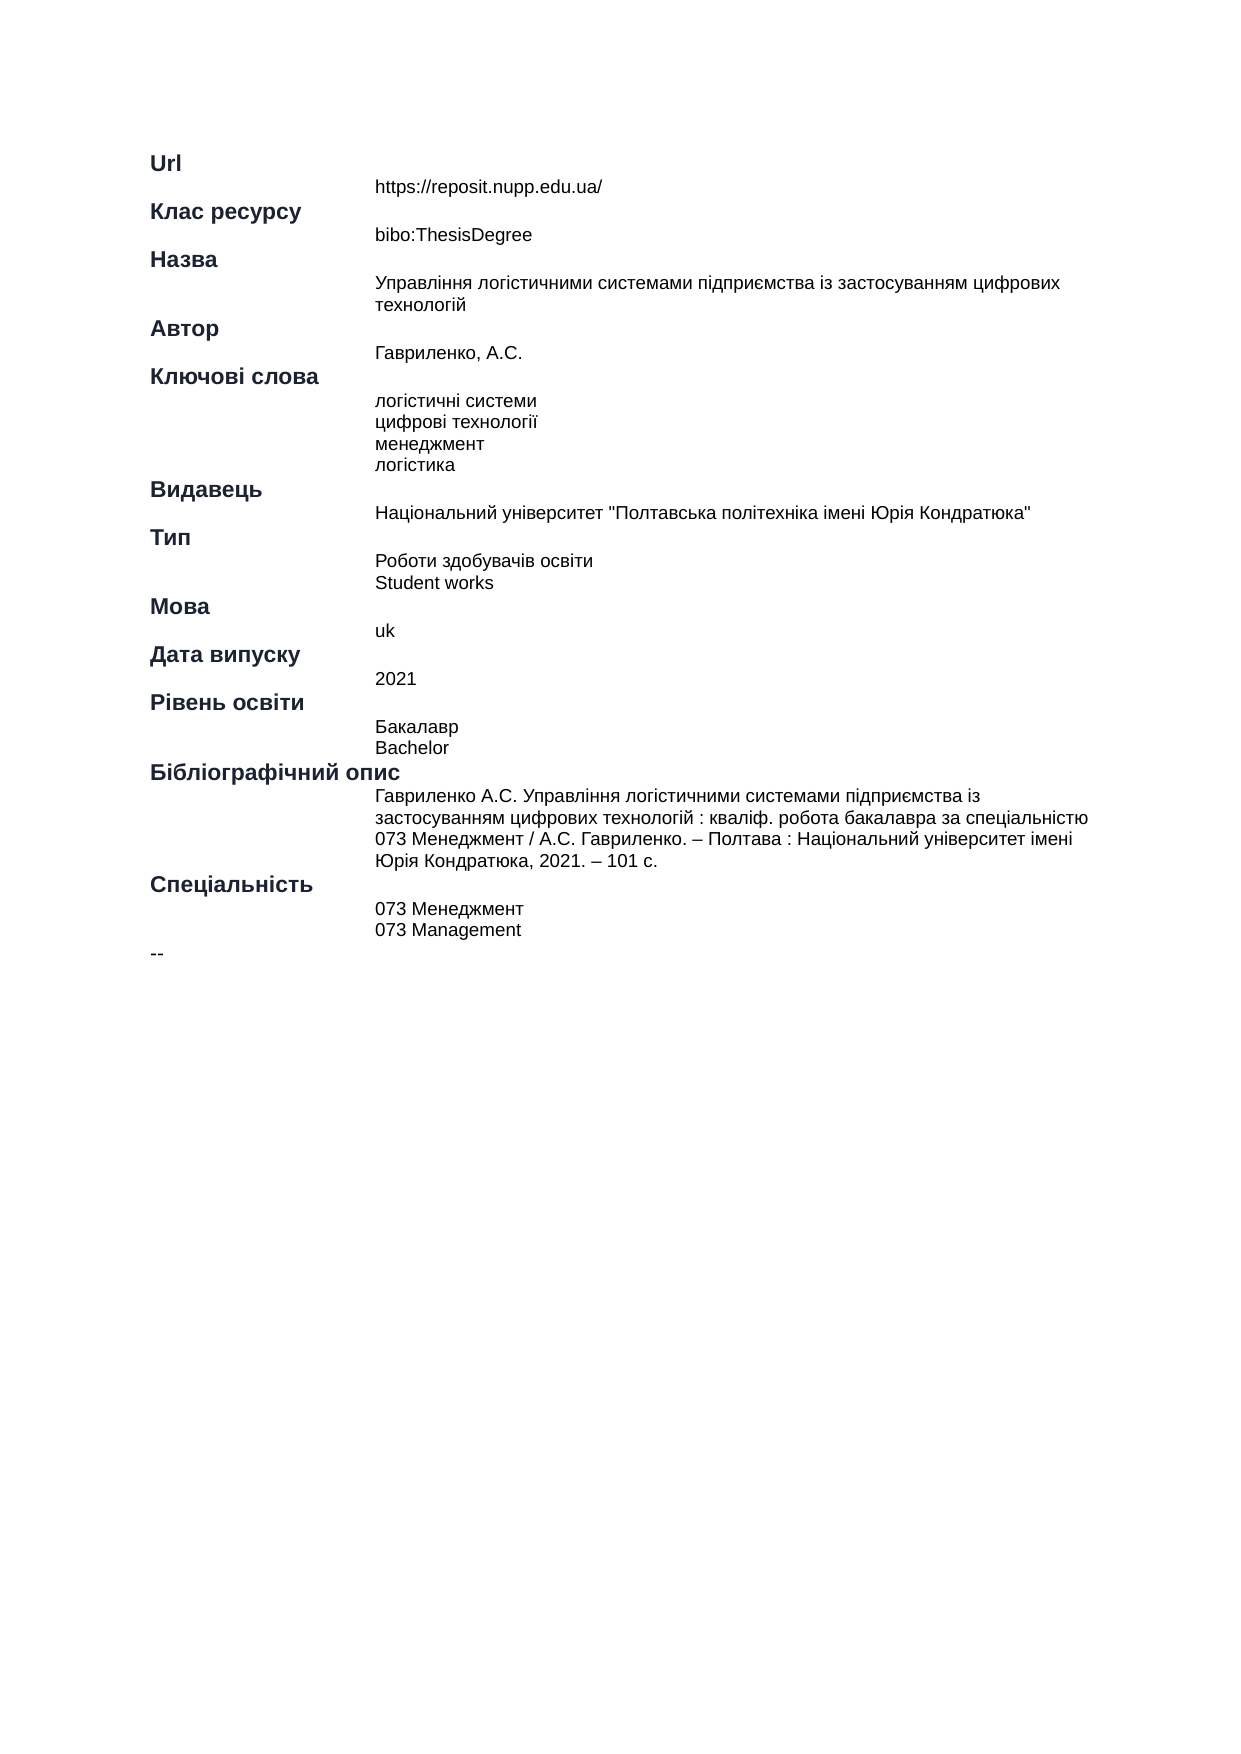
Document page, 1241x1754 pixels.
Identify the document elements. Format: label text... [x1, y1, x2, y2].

text Клас ресурсу [150, 198, 1090, 224]
text Url [150, 150, 1090, 176]
text цифрові технології [375, 411, 1090, 433]
text Назва [150, 246, 1090, 272]
text 073 Management [375, 919, 1090, 941]
text Гавриленко А.С. Управління логістичними системами підприємства із застосуванням цифрових технологій : кваліф. робота бакалавра за спеціальністю 073 Менеджмент / А.С. Гавриленко. – Полтава : Національний університет імені Юрія Кондратюка, 2021. – 101 с. [375, 785, 1090, 871]
text Роботи здобувачів освіти [375, 550, 1090, 572]
text Бакалавр [375, 715, 1090, 737]
text bibo:ThesisDegree [375, 224, 1090, 246]
text 073 Менеджмент [375, 897, 1090, 919]
text менеджмент [375, 433, 1090, 454]
text Гавриленко, А.С. [375, 342, 1090, 363]
text логістичні системи [375, 389, 1090, 411]
text Мова [150, 593, 1090, 619]
text https://reposit.nupp.edu.ua/ [375, 176, 1090, 198]
text Управління логістичними системами підприємства із застосуванням цифрових технологій [375, 272, 1090, 315]
text Автор [150, 315, 1090, 342]
text 2021 [375, 667, 1090, 689]
text Дата випуску [150, 641, 1090, 667]
text Національний університет "Полтавська політехніка імені Юрія Кондратюка" [375, 502, 1090, 524]
text Ключові слова [150, 363, 1090, 389]
text Рівень освіти [150, 689, 1090, 715]
text Бібліографічний опис [150, 758, 1090, 785]
text Спеціальність [150, 871, 1090, 897]
text -- [150, 941, 1090, 964]
text Student works [375, 572, 1090, 593]
text логістика [375, 454, 1090, 476]
text Bachelor [375, 737, 1090, 758]
text Видавець [150, 476, 1090, 502]
text Тип [150, 524, 1090, 550]
text uk [375, 619, 1090, 641]
